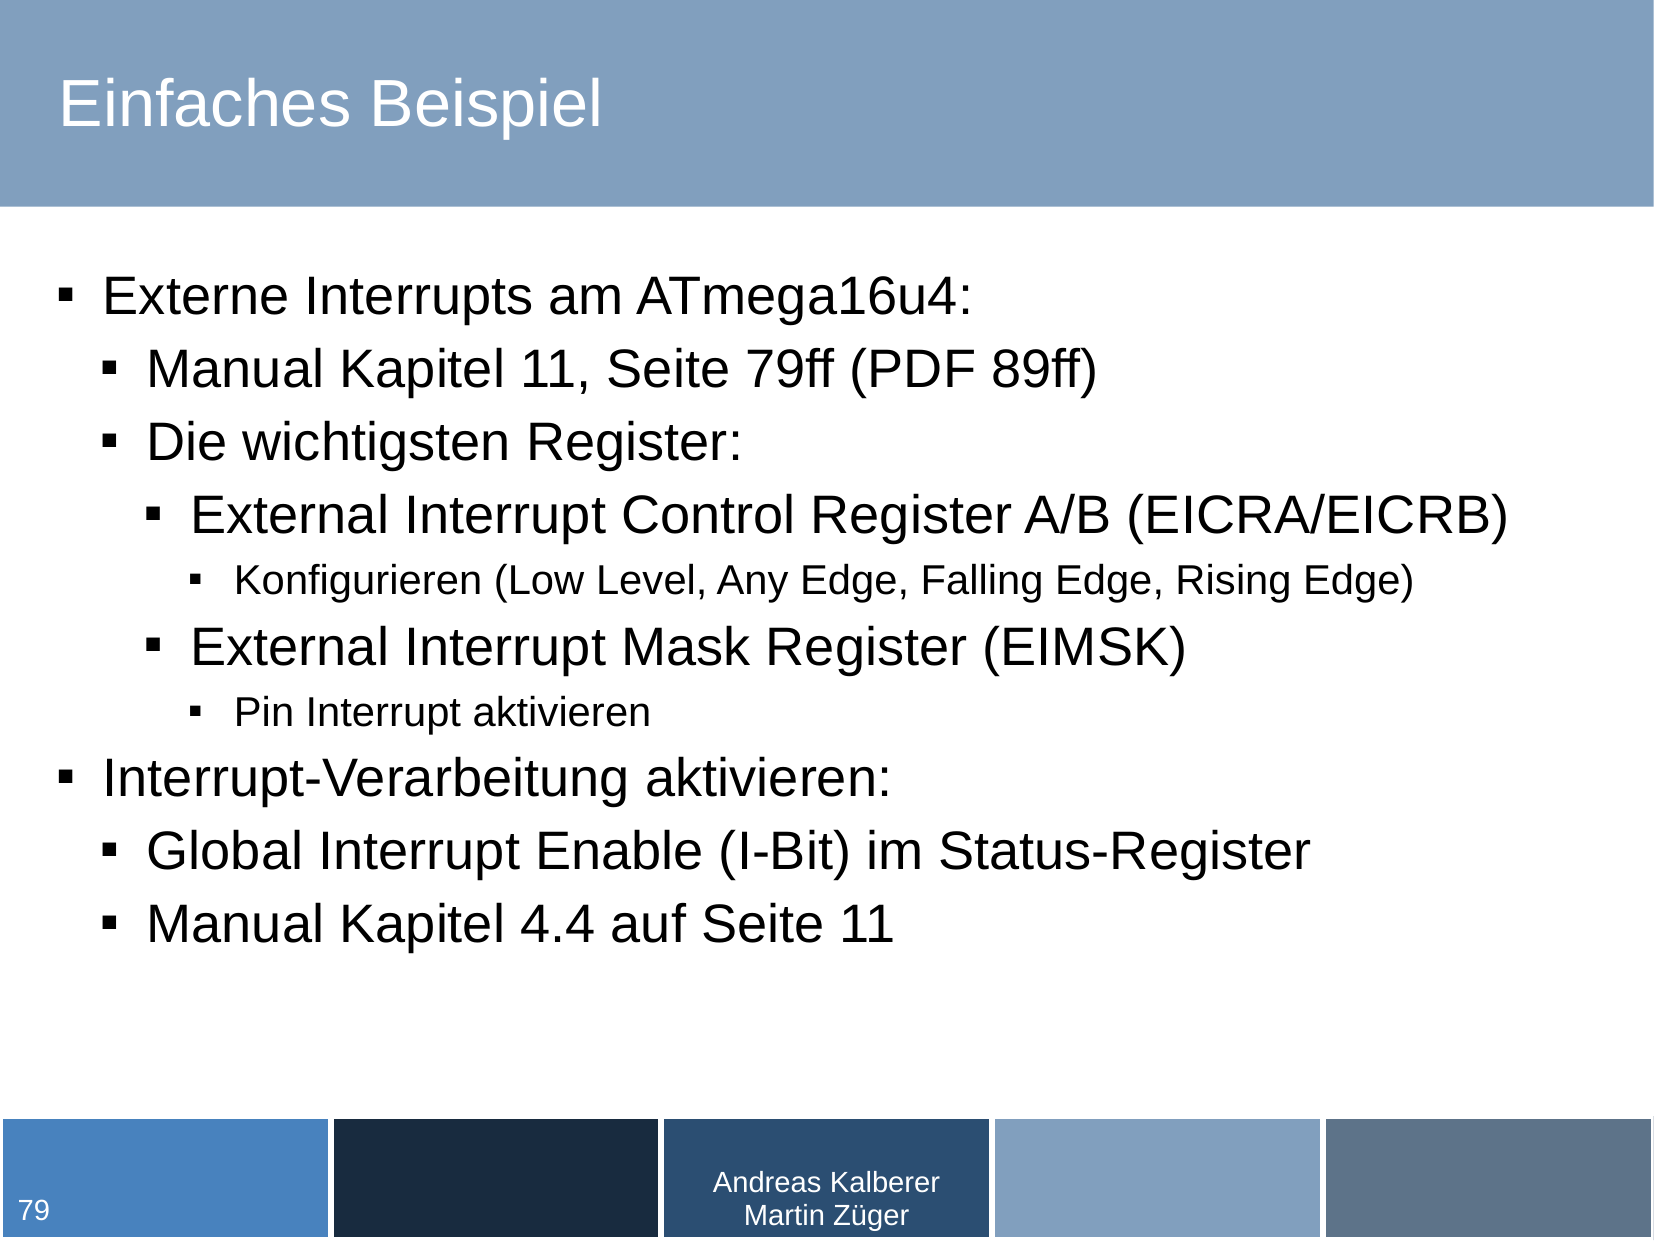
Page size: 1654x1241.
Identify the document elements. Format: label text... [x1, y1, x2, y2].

list Externe Interrupts am ATmega16u4: Manual Kapitel 11, Seite 79ff (PDF 89ff) Die wichtigsten Register: External Interrupt Control Register A/B (EICRA/EICRB) Konfigurieren (Low Level, Any Edge, Falling Edge, Rising Edge) External Interrupt Mask Register (EIMSK) Pin Interrupt aktivieren Interrupt-Verarbeitung aktivieren: Global Interrupt Enable (I-Bit) im Status-Register Manual Kapitel 4.4 auf Seite 11 [59, 265, 1595, 1030]
title Einfaches Beispiel [59, 29, 1595, 178]
